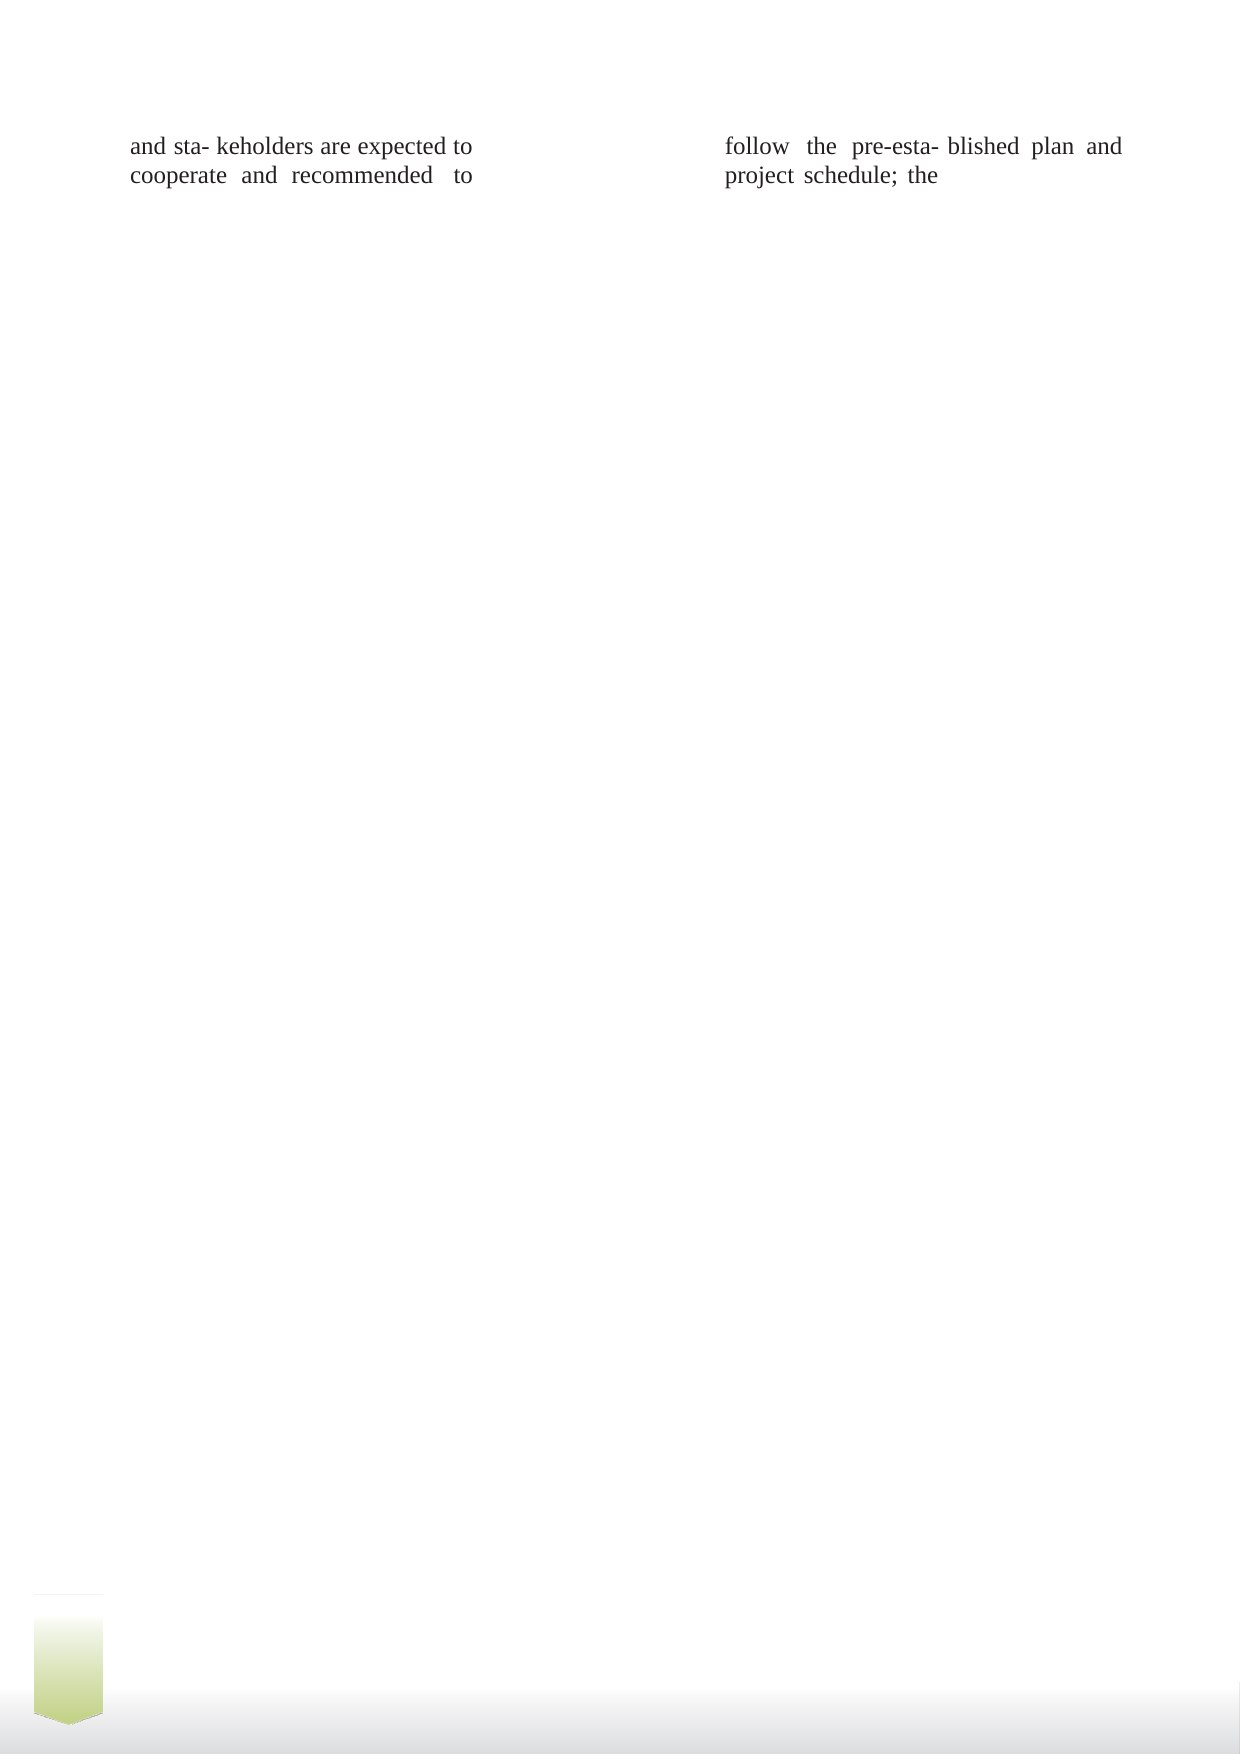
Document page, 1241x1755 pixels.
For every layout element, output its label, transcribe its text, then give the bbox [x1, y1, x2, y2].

list follow the pre-esta- blished plan and project schedule; the [724, 131, 1122, 189]
list and sta- keholders are expected to cooperate and recommended to [130, 131, 473, 189]
text 42 [57, 297, 1240, 321]
